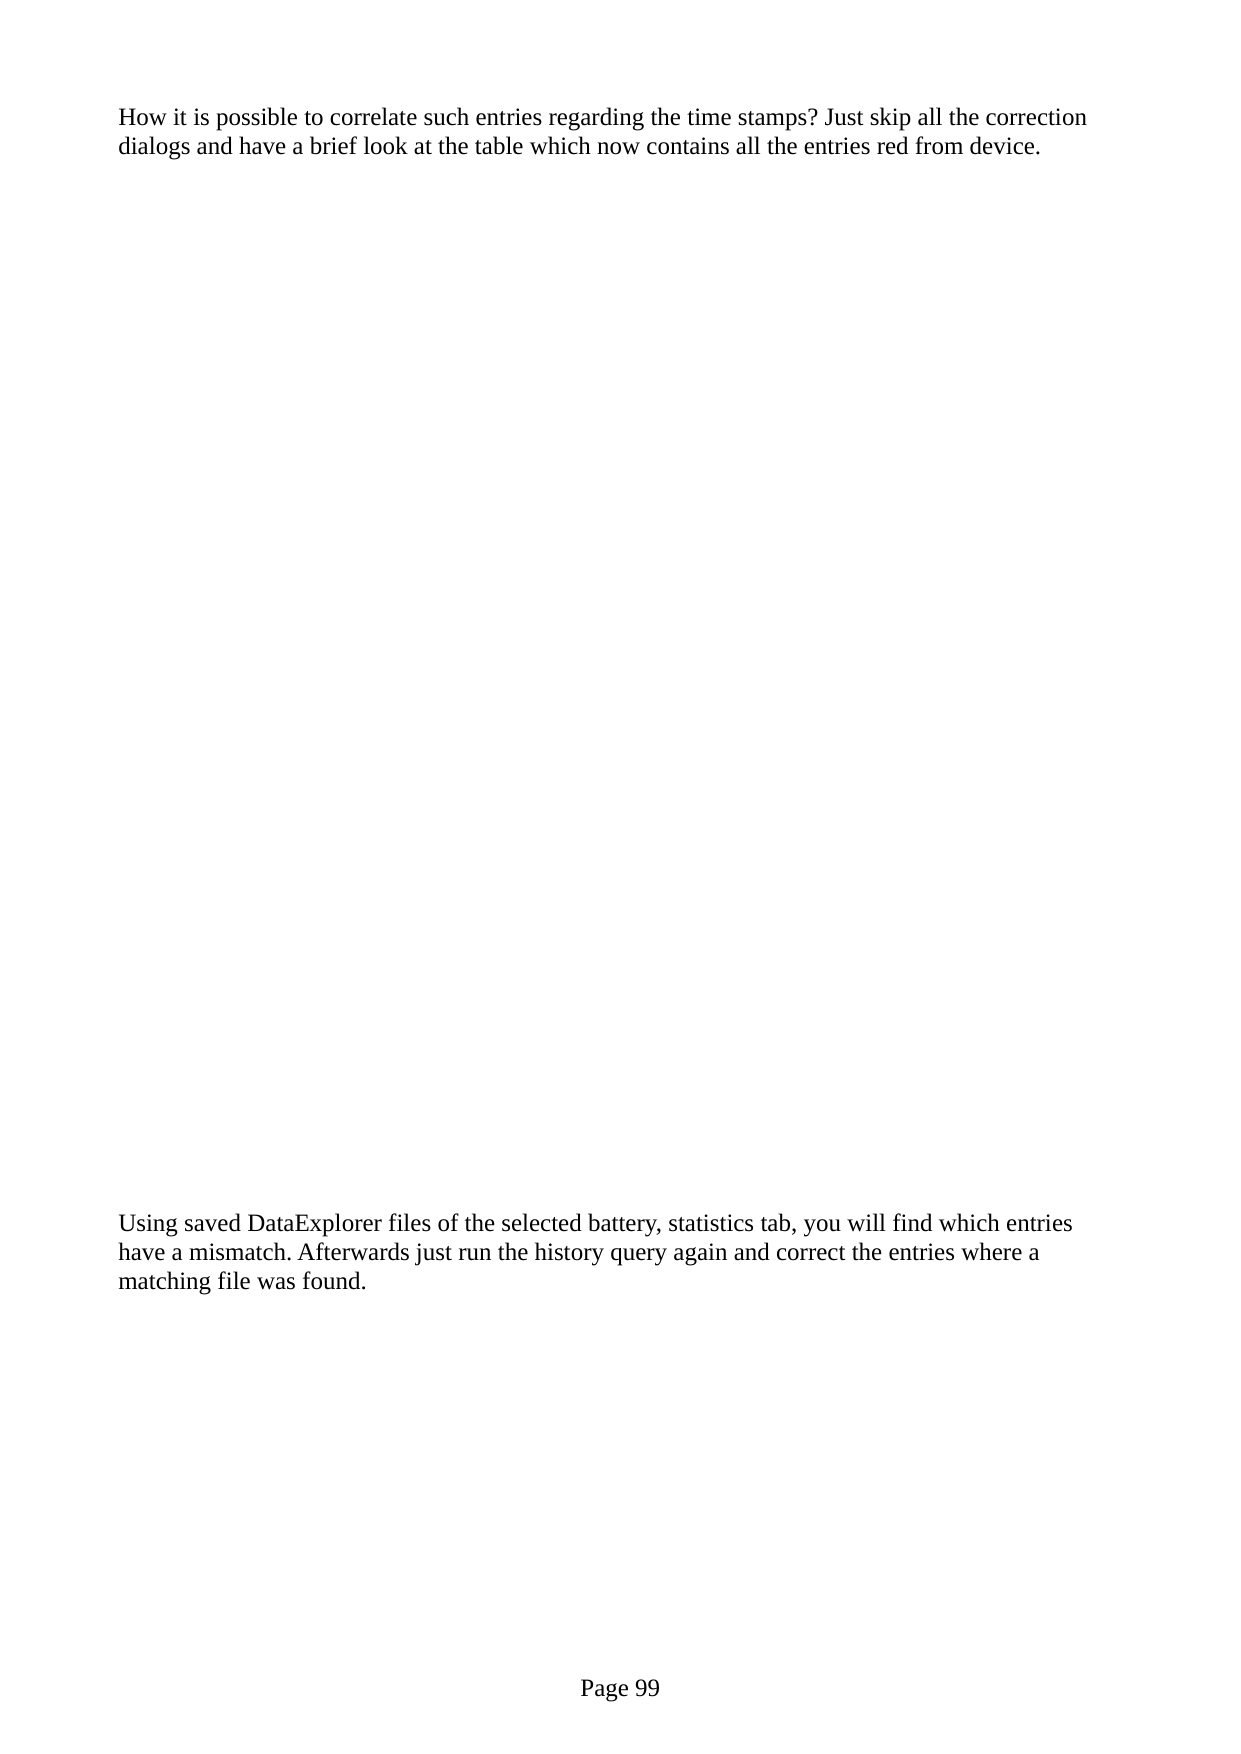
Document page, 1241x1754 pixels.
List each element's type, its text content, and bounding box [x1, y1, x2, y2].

text How it is possible to correlate such entries regarding the time stamps? Just skip all the correction dialogs and have a brief look at the table which now contains all the entries red from device. [118, 102, 1122, 160]
text Using saved DataExplorer files of the selected battery, statistics tab, you will find which entries have a mismatch. Afterwards just run the history query again and correct the entries where a matching file was found. [118, 1208, 1122, 1294]
